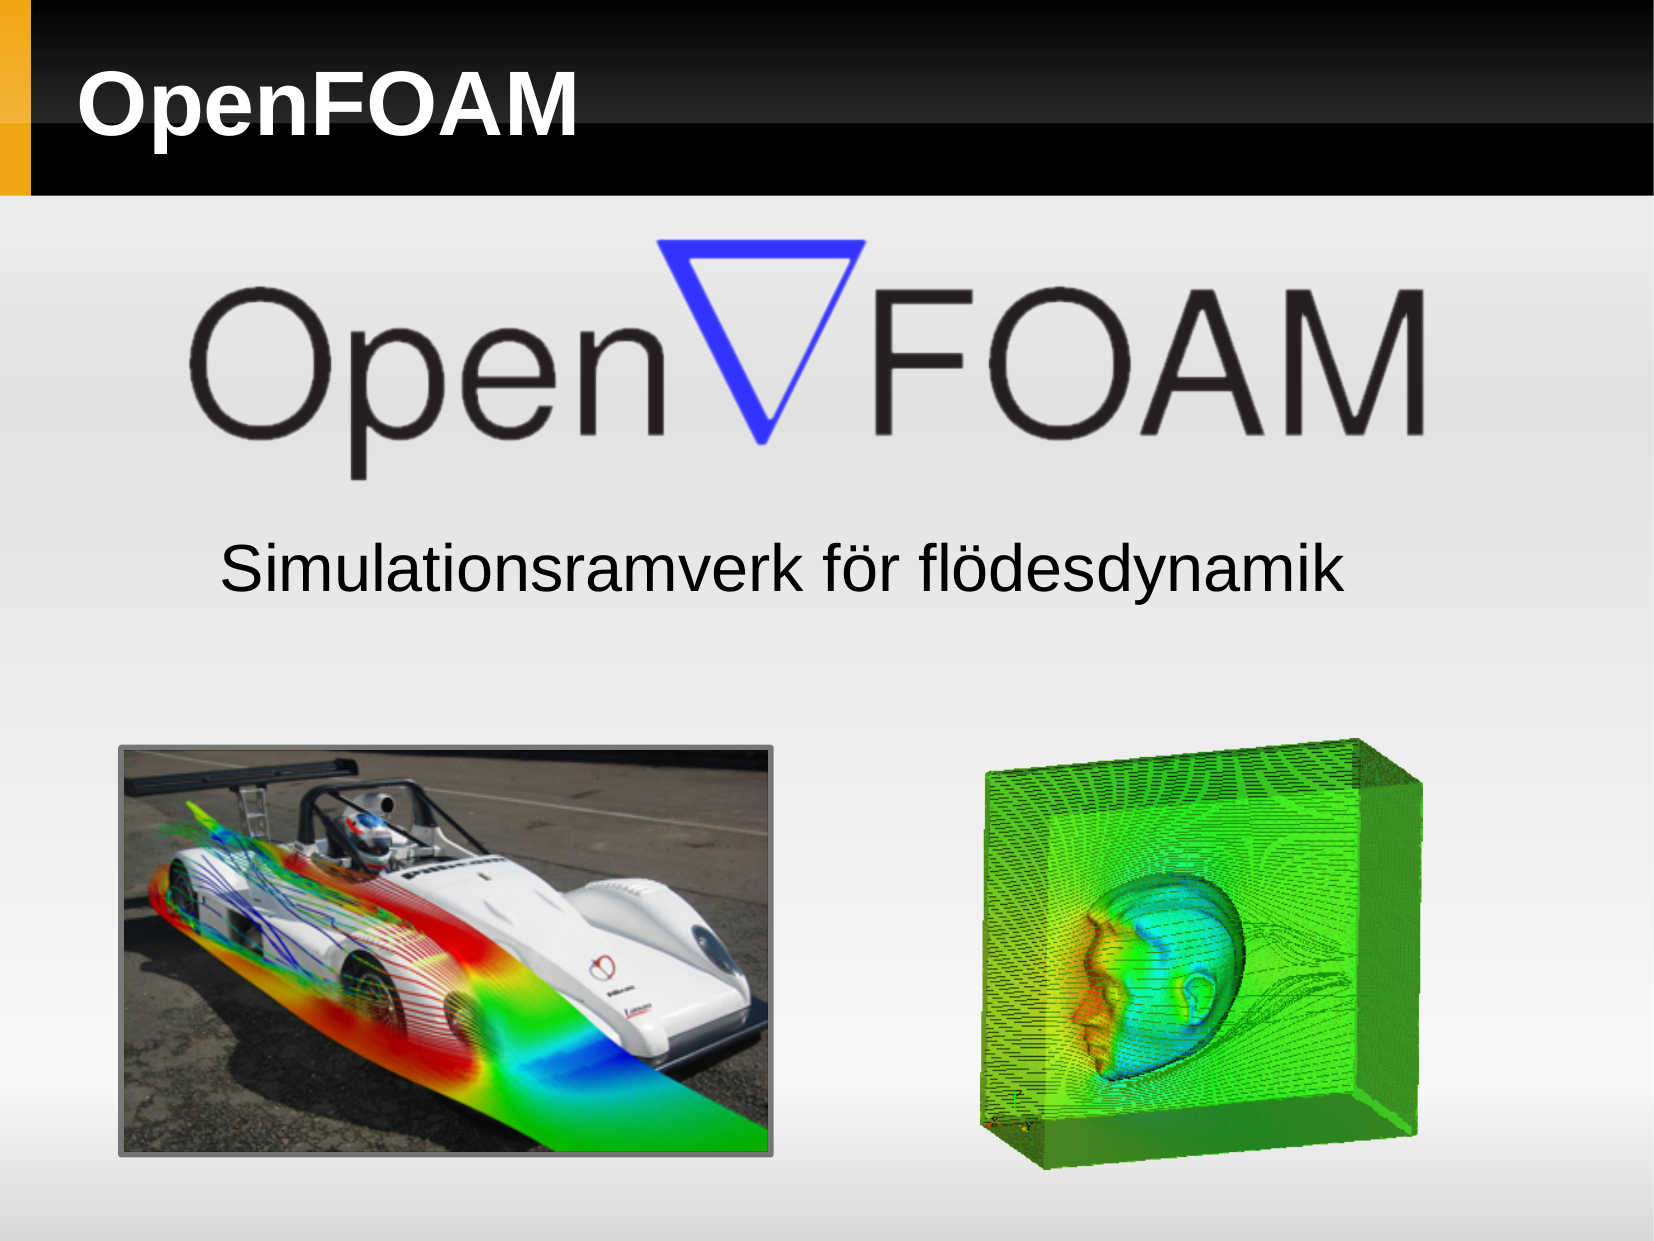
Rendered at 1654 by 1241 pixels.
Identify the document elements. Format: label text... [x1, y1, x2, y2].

title OpenFOAM [76, 0, 1565, 208]
picture [0, 0, 1654, 1241]
list Simulationsramverk för flödesdynamik [59, 531, 1506, 922]
